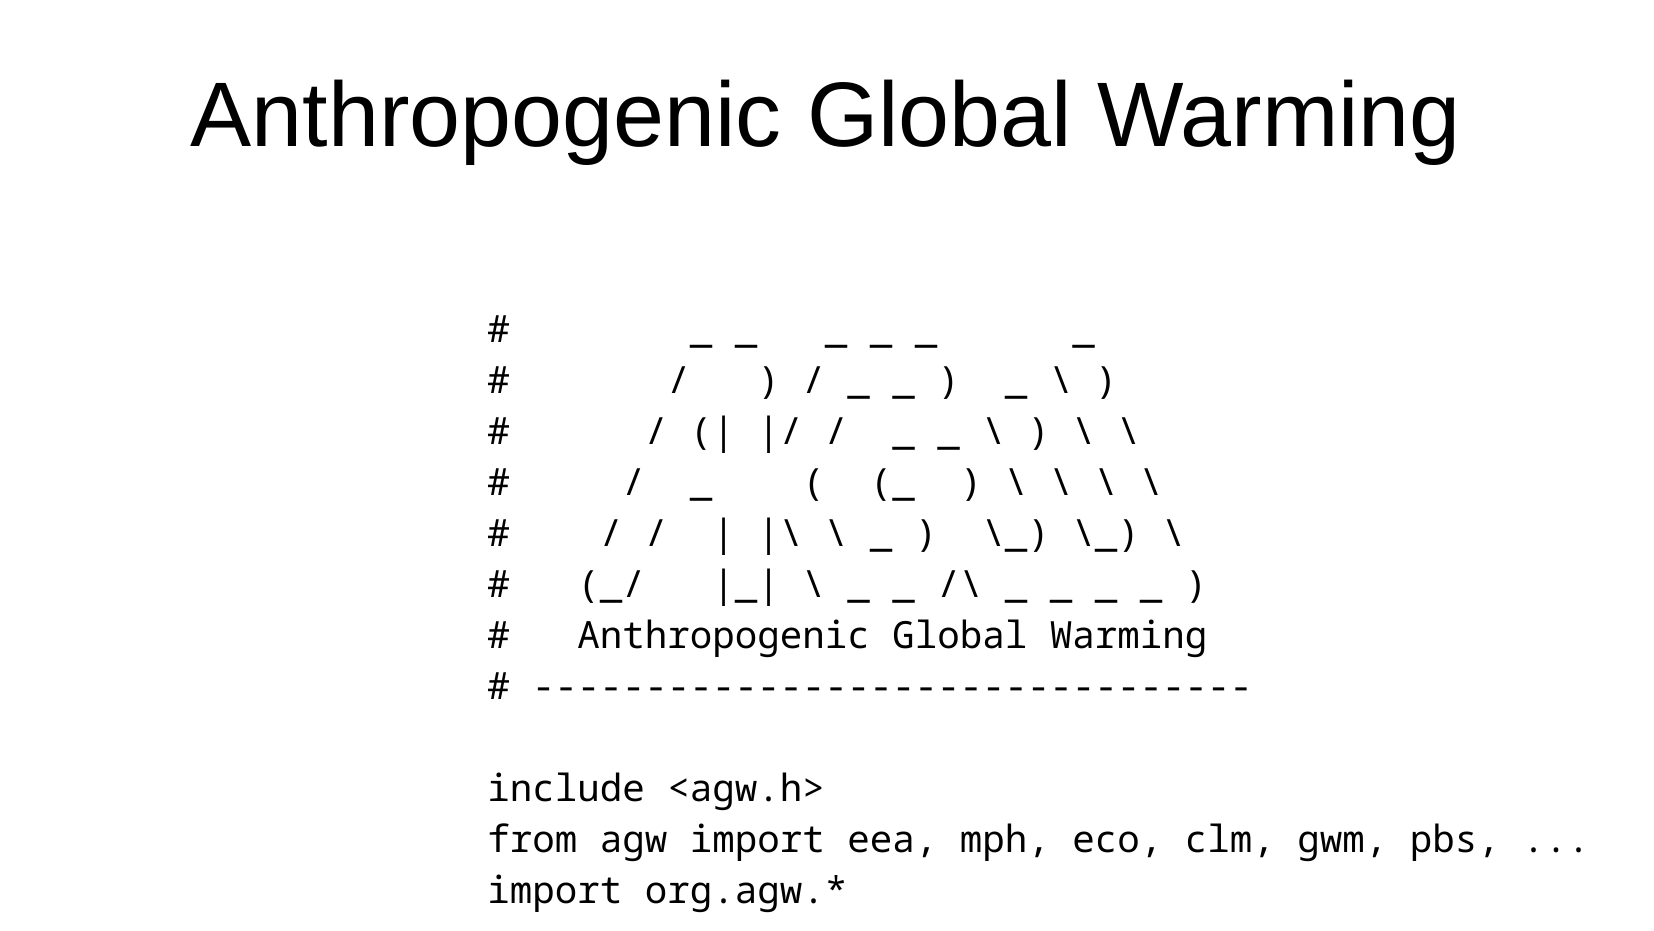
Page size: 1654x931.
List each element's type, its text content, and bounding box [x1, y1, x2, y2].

text_box # _ _ _ _ _ _ # / ) / _ _ ) _ \ ) # / (| |/ / _ _ \ ) \ \ # / _ ( (_ ) \ \ \ \ # / / | |\ \ _ ) \_) \_) \ # (_/ |_| \ _ _ /\ _ _ _ _ ) # Anthropogenic Global Warming # -------------------------------- include <agw.h> from agw import eea, mph, eco, clm, gwm, pbs, ... import org.agw.* [472, 295, 1625, 798]
title Anthropogenic Global Warming [82, 37, 1571, 193]
